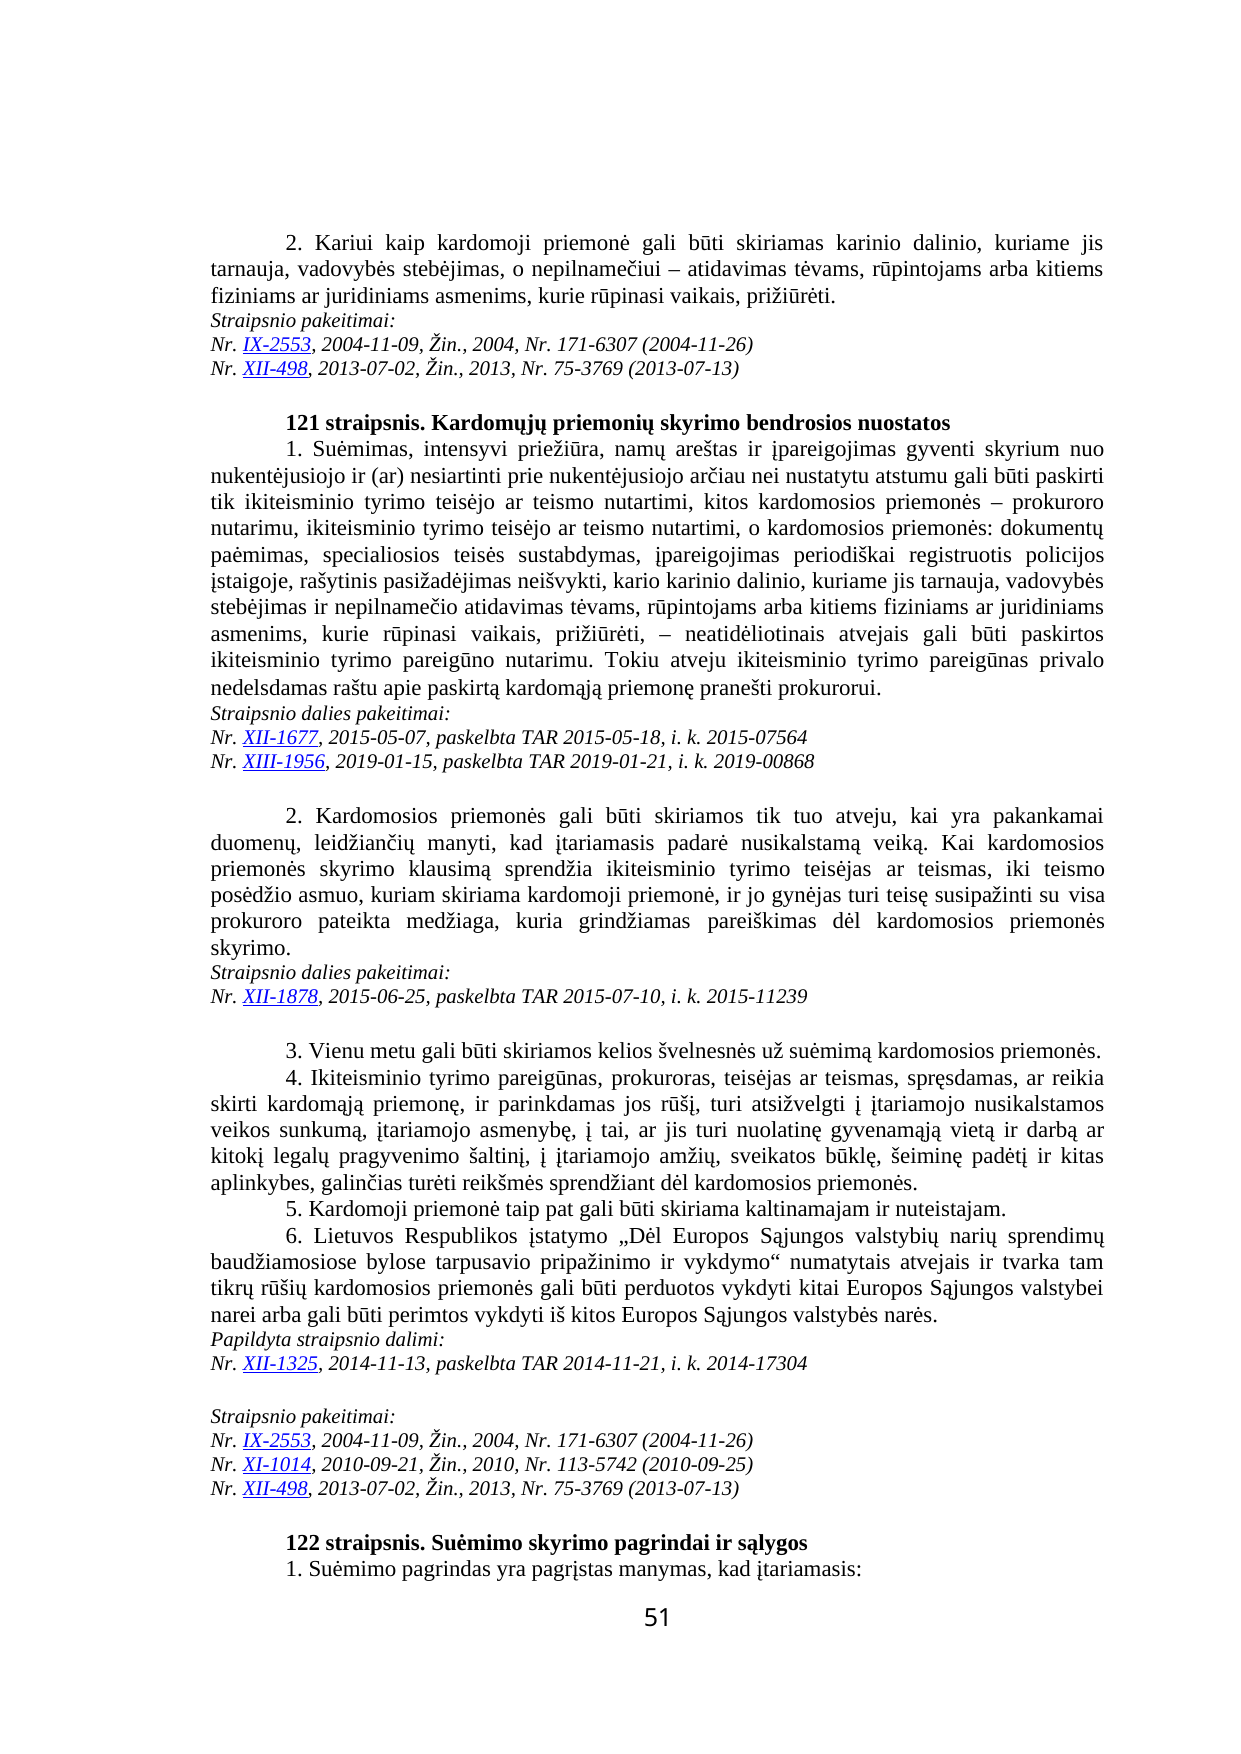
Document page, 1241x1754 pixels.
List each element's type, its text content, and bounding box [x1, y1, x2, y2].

text Straipsnio dalies pakeitimai: [210, 960, 1105, 984]
text Nr. XII-498, 2013-07-02, Žin., 2013, Nr. 75-3769 (2013-07-13) [210, 1476, 1105, 1500]
text Straipsnio pakeitimai: [210, 308, 1105, 332]
text 121 straipsnis. Kardomųjų priemonių skyrimo bendrosios nuostatos [210, 409, 1105, 435]
text 2. Kardomosios priemonės gali būti skiriamos tik tuo atveju, kai yra pakankamai duomenų, leidžiančių manyti, kad įtariamasis padarė nusikalstamą veiką. Kai kardomosios priemonės skyrimo klausimą sprendžia ikiteisminio tyrimo teisėjas ar teismas, iki teismo posėdžio asmuo, kuriam skiriama kardomoji priemonė, ir jo gynėjas turi teisę susipažinti su visa prokuroro pateikta medžiaga, kuria grindžiamas pareiškimas dėl kardomosios priemonės skyrimo. [210, 802, 1105, 960]
text Nr. IX-2553, 2004-11-09, Žin., 2004, Nr. 171-6307 (2004-11-26) [210, 332, 1105, 356]
text Nr. XIII-1956, 2019-01-15, paskelbta TAR 2019-01-21, i. k. 2019-00868 [210, 749, 1105, 773]
text Nr. XII-1677, 2015-05-07, paskelbta TAR 2015-05-18, i. k. 2015-07564 [210, 725, 1105, 749]
text 5. Kardomoji priemonė taip pat gali būti skiriama kaltinamajam ir nuteistajam. [210, 1195, 1105, 1222]
text 1. Suėmimo pagrindas yra pagrįstas manymas, kad įtariamasis: [210, 1555, 1105, 1582]
text Nr. XII-1325, 2014-11-13, paskelbta TAR 2014-11-21, i. k. 2014-17304 [210, 1351, 1105, 1375]
text Nr. XI-1014, 2010-09-21, Žin., 2010, Nr. 113-5742 (2010-09-25) [210, 1452, 1105, 1476]
text 2. Kariui kaip kardomoji priemonė gali būti skiriamas karinio dalinio, kuriame jis tarnauja, vadovybės stebėjimas, o nepilnamečiui – atidavimas tėvams, rūpintojams arba kitiems fiziniams ar juridiniams asmenims, kurie rūpinasi vaikais, prižiūrėti. [210, 229, 1105, 308]
text 6. Lietuvos Respublikos įstatymo „Dėl Europos Sąjungos valstybių narių sprendimų baudžiamosiose bylose tarpusavio pripažinimo ir vykdymo“ numatytais atvejais ir tvarka tam tikrų rūšių kardomosios priemonės gali būti perduotos vykdyti kitai Europos Sąjungos valstybei narei arba gali būti perimtos vykdyti iš kitos Europos Sąjungos valstybės narės. [210, 1222, 1105, 1327]
text 3. Vienu metu gali būti skiriamos kelios švelnesnės už suėmimą kardomosios priemonės. [210, 1037, 1105, 1063]
text Straipsnio dalies pakeitimai: [210, 701, 1105, 725]
text Papildyta straipsnio dalimi: [210, 1327, 1105, 1351]
text Nr. IX-2553, 2004-11-09, Žin., 2004, Nr. 171-6307 (2004-11-26) [210, 1428, 1105, 1452]
text Nr. XII-1878, 2015-06-25, paskelbta TAR 2015-07-10, i. k. 2015-11239 [210, 984, 1105, 1008]
text 122 straipsnis. Suėmimo skyrimo pagrindai ir sąlygos [210, 1529, 1105, 1555]
text 4. Ikiteisminio tyrimo pareigūnas, prokuroras, teisėjas ar teismas, spręsdamas, ar reikia skirti kardomąją priemonę, ir parinkdamas jos rūšį, turi atsižvelgti į įtariamojo nusikalstamos veikos sunkumą, įtariamojo asmenybę, į tai, ar jis turi nuolatinę gyvenamąją vietą ir darbą ar kitokį legalų pragyvenimo šaltinį, į įtariamojo amžių, sveikatos būklę, šeiminę padėtį ir kitas aplinkybes, galinčias turėti reikšmės sprendžiant dėl kardomosios priemonės. [210, 1063, 1105, 1195]
text Nr. XII-498, 2013-07-02, Žin., 2013, Nr. 75-3769 (2013-07-13) [210, 356, 1105, 380]
text Straipsnio pakeitimai: [210, 1404, 1105, 1428]
text 1. Suėmimas, intensyvi priežiūra, namų areštas ir įpareigojimas gyventi skyrium nuo nukentėjusiojo ir (ar) nesiartinti prie nukentėjusiojo arčiau nei nustatytu atstumu gali būti paskirti tik ikiteisminio tyrimo teisėjo ar teismo nutartimi, kitos kardomosios priemonės – prokuroro nutarimu, ikiteisminio tyrimo teisėjo ar teismo nutartimi, o kardomosios priemonės: dokumentų paėmimas, specialiosios teisės sustabdymas, įpareigojimas periodiškai registruotis policijos įstaigoje, rašytinis pasižadėjimas neišvykti, kario karinio dalinio, kuriame jis tarnauja, vadovybės stebėjimas ir nepilnamečio atidavimas tėvams, rūpintojams arba kitiems fiziniams ar juridiniams asmenims, kurie rūpinasi vaikais, prižiūrėti, – neatidėliotinais atvejais gali būti paskirtos ikiteisminio tyrimo pareigūno nutarimu. Tokiu atveju ikiteisminio tyrimo pareigūnas privalo nedelsdamas raštu apie paskirtą kardomąją priemonę pranešti prokurorui. [210, 435, 1105, 701]
